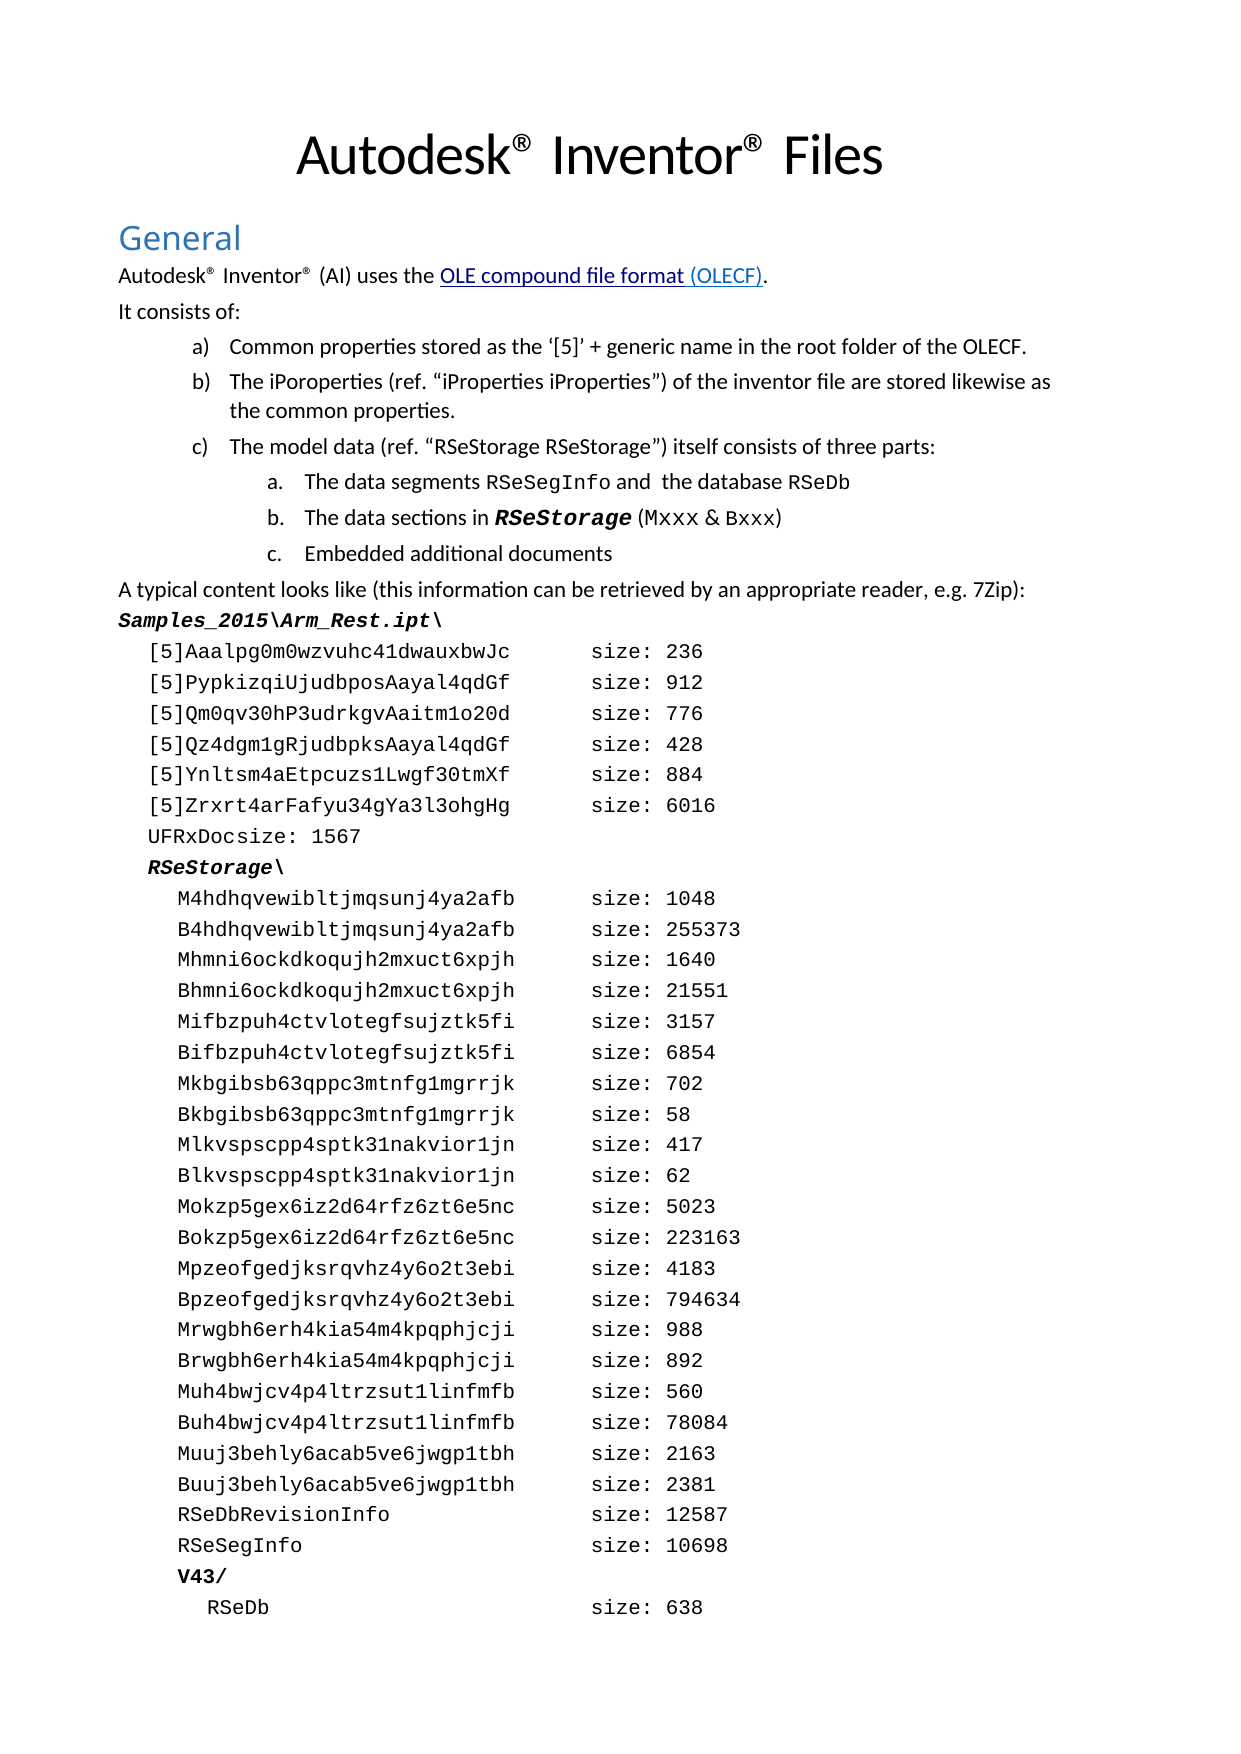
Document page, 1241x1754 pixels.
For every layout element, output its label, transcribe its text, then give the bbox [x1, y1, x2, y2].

text [5]Zrxrt4arFafyu34gYa3l3ohgHg size: 6016 [118, 795, 1063, 819]
text B4hdhqvewibltjmqsunj4ya2afb size: 255373 [118, 918, 1063, 942]
text Muh4bwjcv4p4ltrzsut1linfmfb size: 560 [118, 1381, 1063, 1405]
text Buuj3behly6acab5ve6jwgp1tbh size: 2381 [118, 1473, 1063, 1497]
text Mhmni6ockdkoqujh2mxuct6xpjh size: 1640 [118, 949, 1063, 973]
text Bkbgibsb63qppc3mtnfg1mgrrjk size: 58 [118, 1103, 1063, 1127]
text Mpzeofgedjksrqvhz4y6o2t3ebi size: 4183 [118, 1258, 1063, 1281]
text Bokzp5gex6iz2d64rfz6zt6e5nc size: 223163 [118, 1227, 1063, 1251]
text RSeSegInfo size: 10698 [118, 1535, 1063, 1559]
text V43/ [118, 1566, 1063, 1590]
text Bpzeofgedjksrqvhz4y6o2t3ebi size: 794634 [118, 1288, 1063, 1312]
text [5]Qm0qv30hP3udrkgvAaitm1o20d size: 776 [118, 703, 1063, 726]
list Common properties stored as the ‘[5]’ + generic name in the root folder of the OLECF. [192, 332, 1063, 360]
text [5]Aaalpg0m0wzvuhc41dwauxbwJc size: 236 [118, 641, 1063, 665]
text Mlkvspscpp4sptk31nakvior1jn size: 417 [118, 1134, 1063, 1158]
list The iPoroperties (ref. “2 iProperties”) of the inventor file are stored likewise as the common properties. [192, 367, 1063, 424]
text Blkvspscpp4sptk31nakvior1jn size: 62 [118, 1165, 1063, 1189]
list The data segments RSeSegInfo and the database RSeDb [267, 467, 1063, 496]
subtitle General [118, 214, 1063, 260]
text Brwgbh6erh4kia54m4kpqphjcji size: 892 [118, 1350, 1063, 1374]
text Mokzp5gex6iz2d64rfz6zt6e5nc size: 5023 [118, 1196, 1063, 1220]
text [5]Ynltsm4aEtpcuzs1Lwgf30tmXf size: 884 [118, 764, 1063, 788]
text Mrwgbh6erh4kia54m4kpqphjcji size: 988 [118, 1319, 1063, 1343]
text A typical content looks like (this information can be retrieved by an appropriate reader, e.g. 7Zip): [118, 575, 1063, 603]
text RSeDb size: 638 [118, 1597, 1063, 1621]
text Buh4bwjcv4p4ltrzsut1linfmfb size: 78084 [118, 1412, 1063, 1436]
text RSeDbRevisionInfo size: 12587 [118, 1504, 1063, 1528]
text Samples_2015\Arm_Rest.ipt\ [118, 610, 1063, 634]
text Mkbgibsb63qppc3mtnfg1mgrrjk size: 702 [118, 1073, 1063, 1096]
text UFRxDoc size: 1567 [118, 826, 1063, 850]
list The model data (ref. “3 RSeStorage”) itself consists of three parts: [192, 432, 1063, 460]
text [5]Qz4dgm1gRjudbpksAayal4qdGf size: 428 [118, 733, 1063, 757]
list The data sections in RSeStorage (Mxxx & Bxxx) [267, 503, 1063, 532]
text Muuj3behly6acab5ve6jwgp1tbh size: 2163 [118, 1443, 1063, 1466]
text Mifbzpuh4ctvlotegfsujztk5fi size: 3157 [118, 1011, 1063, 1035]
text Autodesk® Inventor® Files [118, 118, 1063, 189]
text [5]PypkizqiUjudbposAayal4qdGf size: 912 [118, 672, 1063, 696]
text Autodesk® Inventor® (AI) uses the OLE compound file format (OLECF). [118, 262, 1063, 289]
text M4hdhqvewibltjmqsunj4ya2afb size: 1048 [118, 888, 1063, 911]
text RSeStorage\ [118, 857, 1063, 881]
text Bhmni6ockdkoqujh2mxuct6xpjh size: 21551 [118, 980, 1063, 1004]
list Embedded additional documents [267, 539, 1063, 568]
text It consists of: [118, 297, 1063, 325]
text Bifbzpuh4ctvlotegfsujztk5fi size: 6854 [118, 1042, 1063, 1066]
